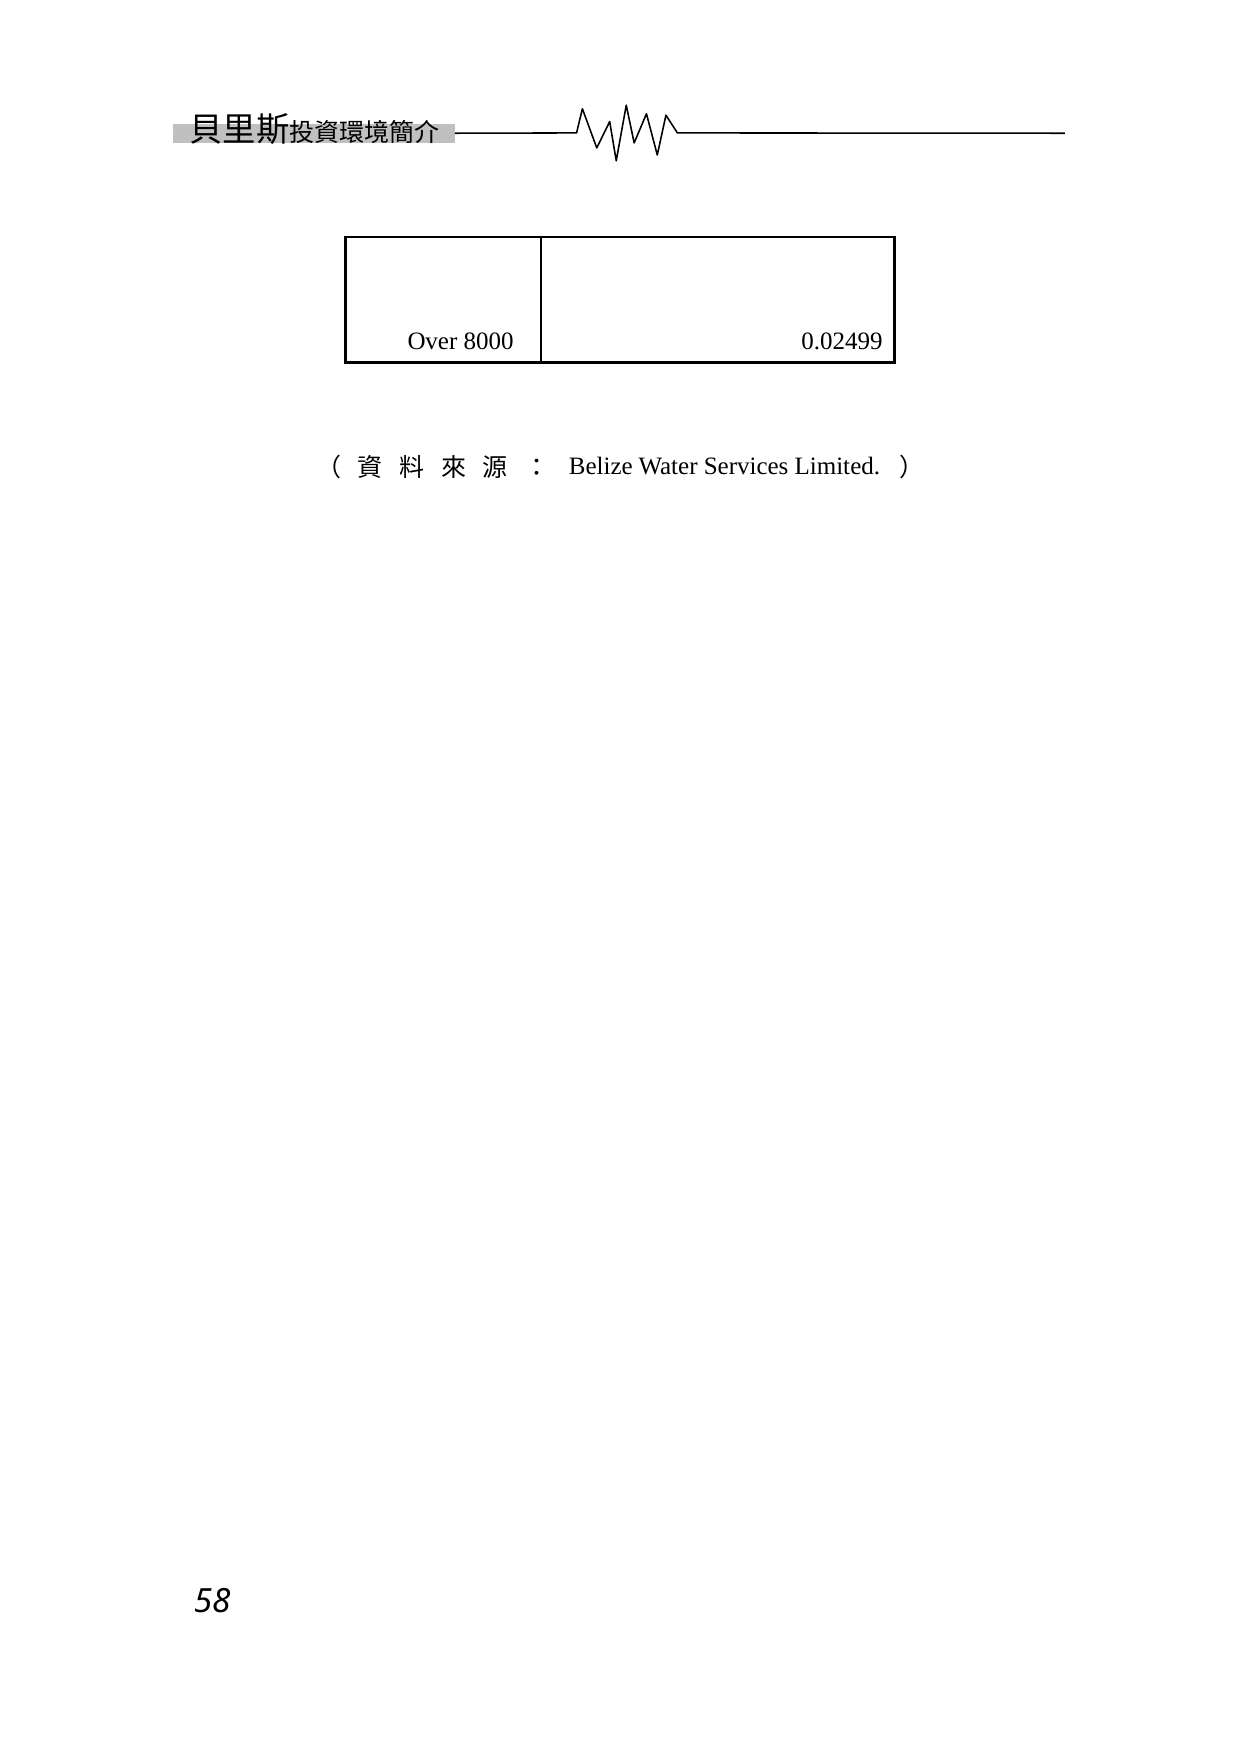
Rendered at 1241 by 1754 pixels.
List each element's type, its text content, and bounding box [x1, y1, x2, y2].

text （資料來源：Belize Water Services Limited.） [183, 424, 1058, 486]
table_cell 0.02499 [542, 238, 893, 361]
table_cell Over 8000 [347, 238, 540, 361]
